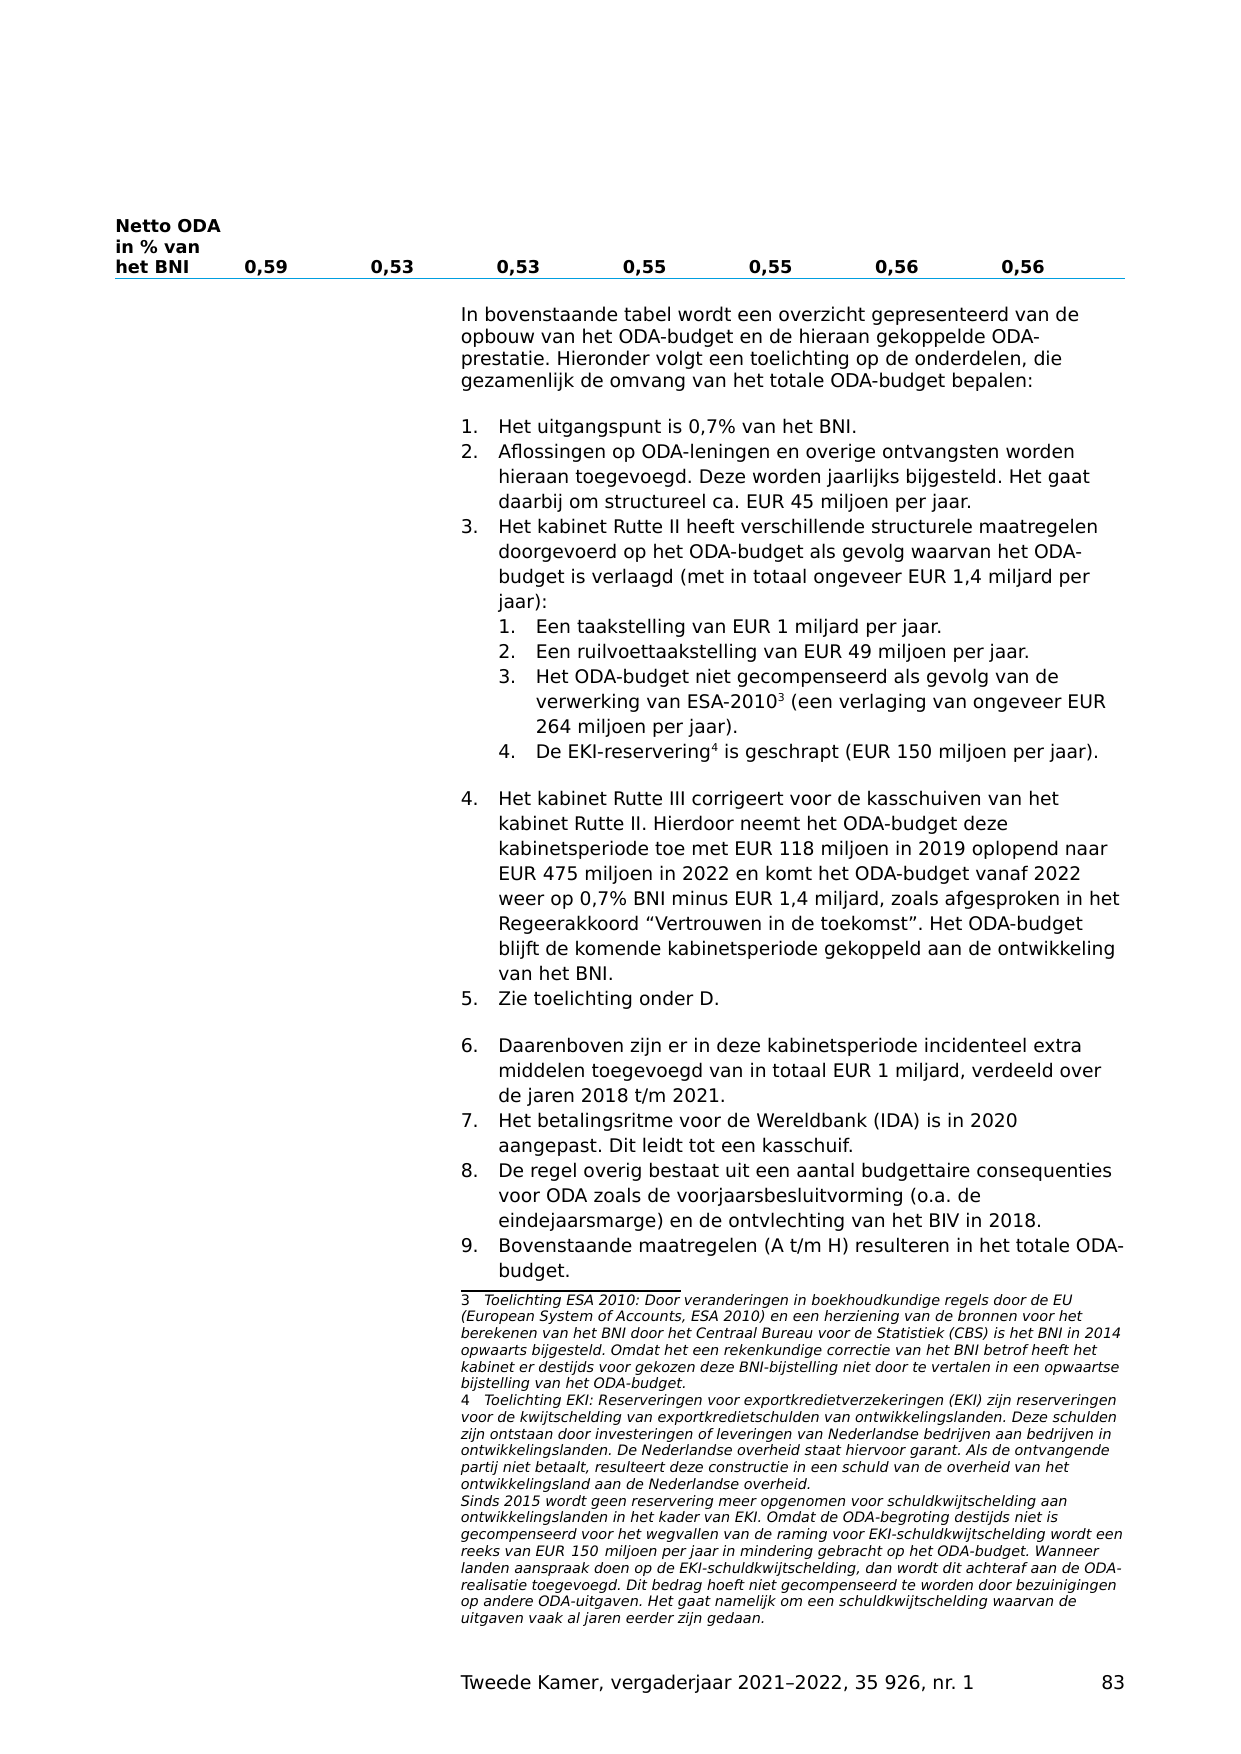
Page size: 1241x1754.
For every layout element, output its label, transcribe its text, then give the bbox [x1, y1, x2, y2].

table_cell 0,53 [368, 216, 493, 278]
list Het kabinet Rutte II heeft verschillende structurele maatregelen doorgevoerd op het ODA-budget als gevolg waarvan het ODA-budget is verlaagd (met in totaal ongeveer EUR 1,4 miljard per jaar): [461, 513, 1125, 613]
list Het ODA-budget niet gecompenseerd als gevolg van de verwerking van ESA-2010 (een verlaging van ongeveer EUR 264 miljoen per jaar). [498, 663, 1125, 738]
table_cell 0,59 [241, 216, 367, 278]
list __Toelichting ESA 2010: Door veranderingen in boekhoudkundige regels door de EU (European System of Accounts, ESA 2010) en een herziening van de bronnen voor het berekenen van het BNI door het Centraal Bureau voor de Statistiek (CBS) is het BNI in 2014 opwaarts bijgesteld. Omdat het een rekenkundige correctie van het BNI betrof heeft het kabinet er destijds voor gekozen deze BNI-bijstelling niet door te vertalen in een opwaartse bijstelling van het ODA-budget. [461, 1292, 1125, 1392]
list Aflossingen op ODA-leningen en overige ontvangsten worden hieraan toegevoegd. Deze worden jaarlijks bijgesteld. Het gaat daarbij om structureel ca. EUR 45 miljoen per jaar. [461, 438, 1125, 513]
list Een taakstelling van EUR 1 miljard per jaar. [498, 613, 1125, 638]
text In bovenstaande tabel wordt een overzicht gepresenteerd van de opbouw van het ODA-budget en de hieraan gekoppelde ODA-prestatie. Hieronder volgt een toelichting op de onderdelen, die gezamenlijk de omvang van het totale ODA-budget bepalen: [461, 304, 1125, 413]
list Een ruilvoettaakstelling van EUR 49 miljoen per jaar. [498, 638, 1125, 663]
table_cell 0,55 [746, 216, 872, 278]
table_cell 0,53 [494, 216, 620, 278]
table_header Tabel 16 Berekening ODA-plafond 2021-2026 (bedragen in miljoenen EUR) [115, 191, 1125, 216]
list Het betalingsritme voor de Wereldbank (IDA) is in 2020 aangepast. Dit leidt tot een kasschuif. [461, 1107, 1125, 1157]
table_cell 0,55 [620, 216, 746, 278]
list Zie toelichting onder D. [461, 986, 1125, 1011]
list Daarenboven zijn er in deze kabinetsperiode incidenteel extra middelen toegevoegd van in totaal EUR 1 miljard, verdeeld over de jaren 2018 t/m 2021. [461, 1032, 1125, 1107]
list De regel overig bestaat uit een aantal budgettaire consequenties voor ODA zoals de voorjaarsbesluitvorming (o.a. de eindejaarsmarge) en de ontvlechting van het BIV in 2018. [461, 1157, 1125, 1232]
list __Toelichting EKI: Reserveringen voor exportkredietverzekeringen (EKI) zijn reserveringen voor de kwijtschelding van exportkredietschulden van ontwikkelingslanden. Deze schulden zijn ontstaan door investeringen of leveringen van Nederlandse bedrijven aan bedrijven in ontwikkelingslanden. De Nederlandse overheid staat hiervoor garant. Als de ontvangende partij niet betaalt, resulteert deze constructie in een schuld van de overheid van het ontwikkelingsland aan de Nederlandse overheid. Sinds 2015 wordt geen reservering meer opgenomen voor schuldkwijtschelding aan ontwikkelingslanden in het kader van EKI. Omdat de ODA-begroting destijds niet is gecompenseerd voor het wegvallen van de raming voor EKI-schuldkwijtschelding wordt een reeks van EUR 150 miljoen per jaar in mindering gebracht op het ODA-budget. Wanneer landen aanspraak doen op de EKI-schuldkwijtschelding, dan wordt dit achteraf aan de ODA-realisatie toegevoegd. Dit bedrag hoeft niet gecompenseerd te worden door bezuinigingen op andere ODA-uitgaven. Het gaat namelijk om een schuldkwijtschelding waarvan de uitgaven vaak al jaren eerder zijn gedaan. [461, 1392, 1125, 1627]
table_cell 0,56 [872, 216, 998, 278]
list De EKI-reservering is geschrapt (EUR 150 miljoen per jaar). [498, 738, 1125, 763]
table_cell 0,56 [998, 216, 1125, 278]
table_cell Netto ODA in % van het BNI [115, 216, 241, 278]
list Het kabinet Rutte III corrigeert voor de kasschuiven van het kabinet Rutte II. Hierdoor neemt het ODA-budget deze kabinetsperiode toe met EUR 118 miljoen in 2019 oplopend naar EUR 475 miljoen in 2022 en komt het ODA-budget vanaf 2022 weer op 0,7% BNI minus EUR 1,4 miljard, zoals afgesproken in het Regeerakkoord “Vertrouwen in de toekomst”. Het ODA-budget blijft de komende kabinetsperiode gekoppeld aan de ontwikkeling van het BNI. [461, 786, 1125, 986]
list Bovenstaande maatregelen (A t/m H) resulteren in het totale ODA-budget. [461, 1232, 1125, 1282]
list Het uitgangspunt is 0,7% van het BNI. [461, 413, 1125, 438]
